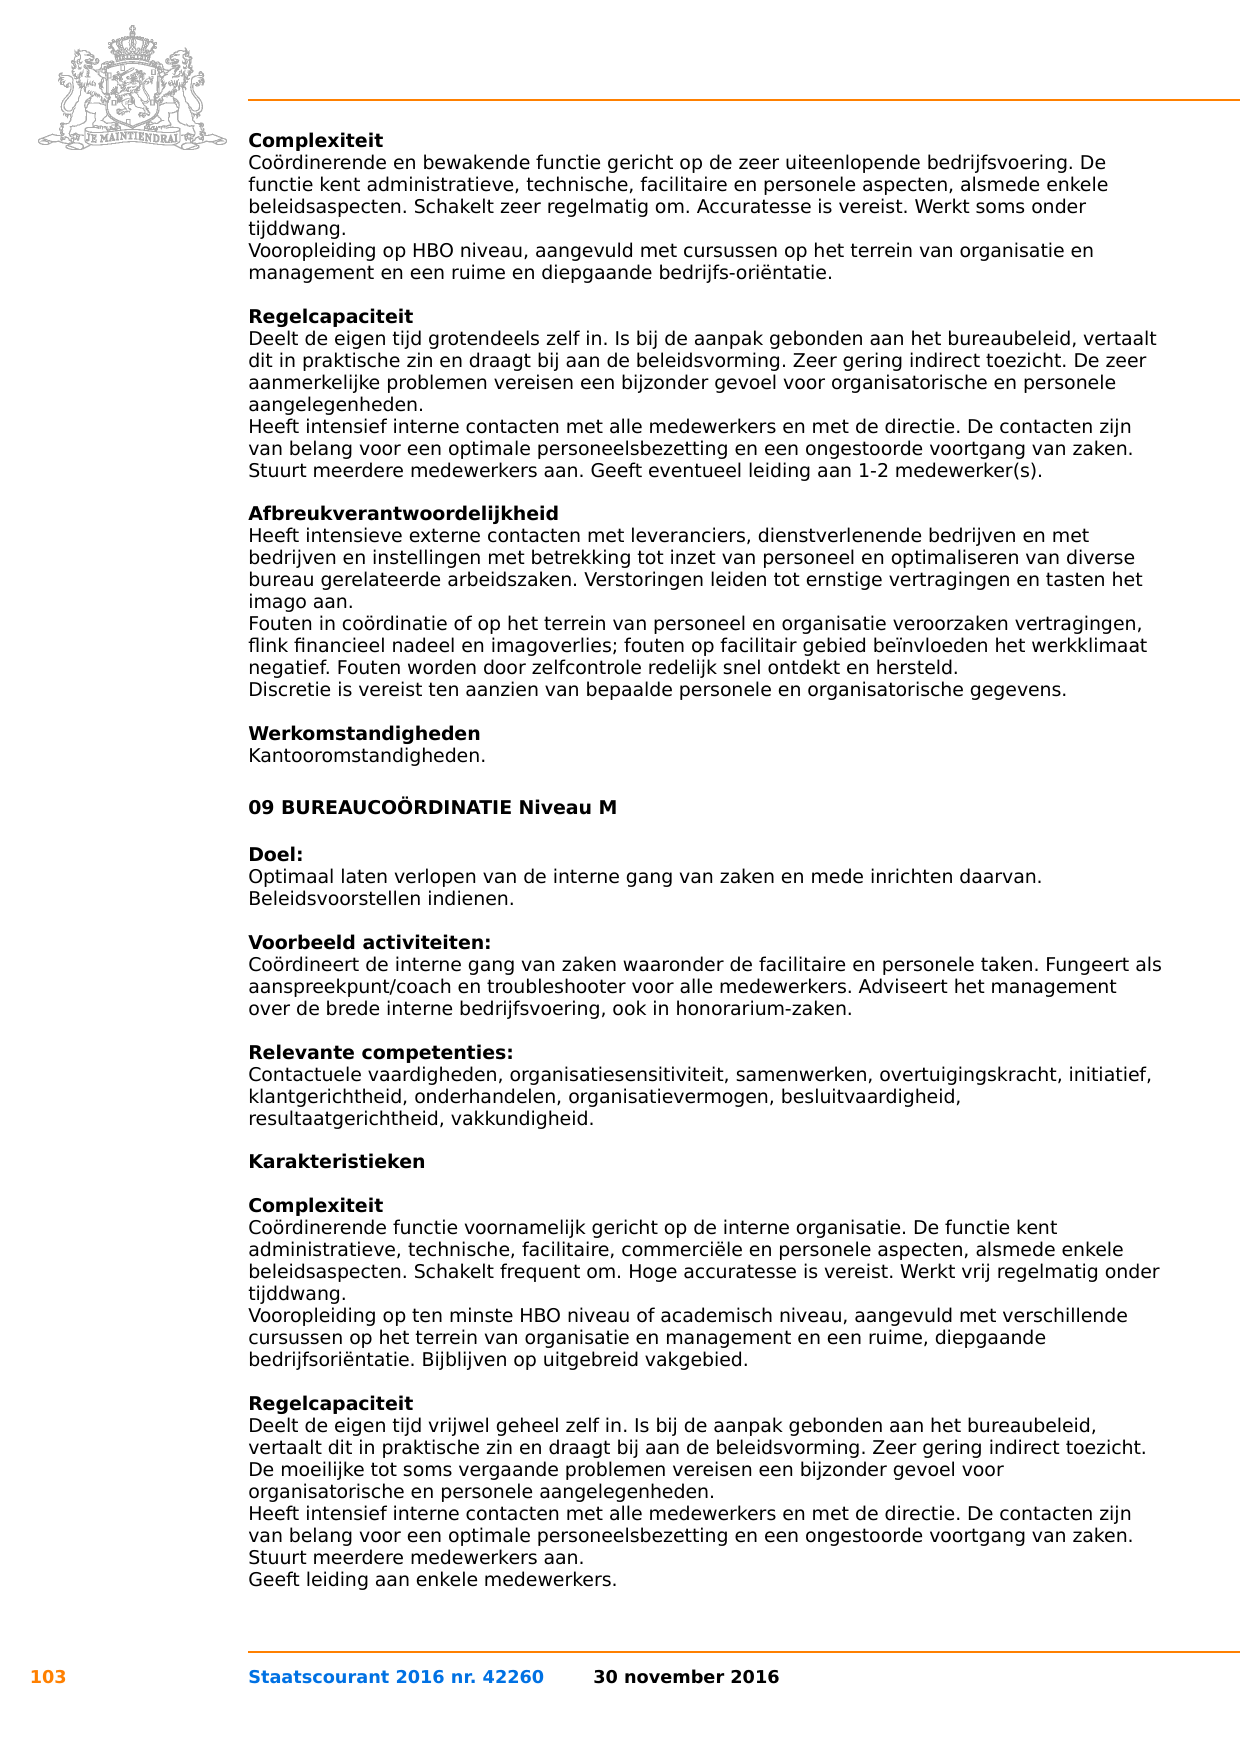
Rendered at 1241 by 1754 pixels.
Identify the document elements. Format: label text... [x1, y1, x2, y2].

text Optimaal laten verlopen van de interne gang van zaken en mede inrichten daarvan. Beleidsvoorstellen indienen. [248, 866, 1163, 910]
text Heeft intensief interne contacten met alle medewerkers en met de directie. De contacten zijn van belang voor een optimale personeelsbezetting en een ongestoorde voortgang van zaken. Stuurt meerdere medewerkers aan. [248, 1503, 1163, 1569]
text Werkomstandigheden [248, 723, 1163, 745]
text Doel: [248, 844, 1163, 866]
text Discretie is vereist ten aanzien van bepaalde personele en organisatorische gegevens. [248, 679, 1163, 701]
text Fouten in coördinatie of op het terrein van personeel en organisatie veroorzaken vertragingen, flink financieel nadeel en imagoverlies; fouten op facilitair gebied beïnvloeden het werkklimaat negatief. Fouten worden door zelfcontrole redelijk snel ontdekt en hersteld. [248, 613, 1163, 679]
picture [38, 25, 227, 150]
text Kantooromstandigheden. [248, 745, 1163, 767]
text Geeft leiding aan enkele medewerkers. [248, 1569, 1163, 1591]
subtitle 09 BUREAUCOÖRDINATIE Niveau M [248, 797, 1163, 819]
text Vooropleiding op HBO niveau, aangevuld met cursussen op het terrein van organisatie en management en een ruime en diepgaande bedrijfs-oriëntatie. [248, 240, 1163, 284]
text Relevante competenties: [248, 1042, 1163, 1063]
text Voorbeeld activiteiten: [248, 932, 1163, 954]
text Karakteristieken [248, 1151, 1163, 1173]
text Complexiteit [248, 130, 1163, 152]
text Coördinerende en bewakende functie gericht op de zeer uiteenlopende bedrijfsvoering. De functie kent administratieve, technische, facilitaire en personele aspecten, alsmede enkele beleidsaspecten. Schakelt zeer regelmatig om. Accuratesse is vereist. Werkt soms onder tijddwang. [248, 152, 1163, 240]
text Deelt de eigen tijd grotendeels zelf in. Is bij de aanpak gebonden aan het bureaubeleid, vertaalt dit in praktische zin en draagt bij aan de beleidsvorming. Zeer gering indirect toezicht. De zeer aanmerkelijke problemen vereisen een bijzonder gevoel voor organisatorische en personele aangelegenheden. [248, 328, 1163, 416]
text Regelcapaciteit [248, 306, 1163, 328]
text Coördinerende functie voornamelijk gericht op de interne organisatie. De functie kent administratieve, technische, facilitaire, commerciële en personele aspecten, alsmede enkele beleidsaspecten. Schakelt frequent om. Hoge accuratesse is vereist. Werkt vrij regelmatig onder tijddwang. [248, 1217, 1163, 1305]
text Coördineert de interne gang van zaken waaronder de facilitaire en personele taken. Fungeert als aanspreekpunt/coach en troubleshooter voor alle medewerkers. Adviseert het management over de brede interne bedrijfsvoering, ook in honorarium-zaken. [248, 954, 1163, 1020]
text Regelcapaciteit [248, 1393, 1163, 1415]
text Contactuele vaardigheden, organisatiesensitiviteit, samenwerken, overtuigingskracht, initiatief, klantgerichtheid, onderhandelen, organisatievermogen, besluitvaardigheid, resultaatgerichtheid, vakkundigheid. [248, 1063, 1163, 1129]
text Deelt de eigen tijd vrijwel geheel zelf in. Is bij de aanpak gebonden aan het bureaubeleid, vertaalt dit in praktische zin en draagt bij aan de beleidsvorming. Zeer gering indirect toezicht. De moeilijke tot soms vergaande problemen vereisen een bijzonder gevoel voor organisatorische en personele aangelegenheden. [248, 1415, 1163, 1503]
text Heeft intensief interne contacten met alle medewerkers en met de directie. De contacten zijn van belang voor een optimale personeelsbezetting en een ongestoorde voortgang van zaken. Stuurt meerdere medewerkers aan. Geeft eventueel leiding aan 1-2 medewerker(s). [248, 416, 1163, 481]
text Afbreukverantwoordelijkheid [248, 503, 1163, 525]
text Heeft intensieve externe contacten met leveranciers, dienstverlenende bedrijven en met bedrijven en instellingen met betrekking tot inzet van personeel en optimaliseren van diverse bureau gerelateerde arbeidszaken. Verstoringen leiden tot ernstige vertragingen en tasten het imago aan. [248, 525, 1163, 613]
text Vooropleiding op ten minste HBO niveau of academisch niveau, aangevuld met verschillende cursussen op het terrein van organisatie en management en een ruime, diepgaande bedrijfsoriëntatie. Bijblijven op uitgebreid vakgebied. [248, 1305, 1163, 1371]
text Complexiteit [248, 1195, 1163, 1217]
